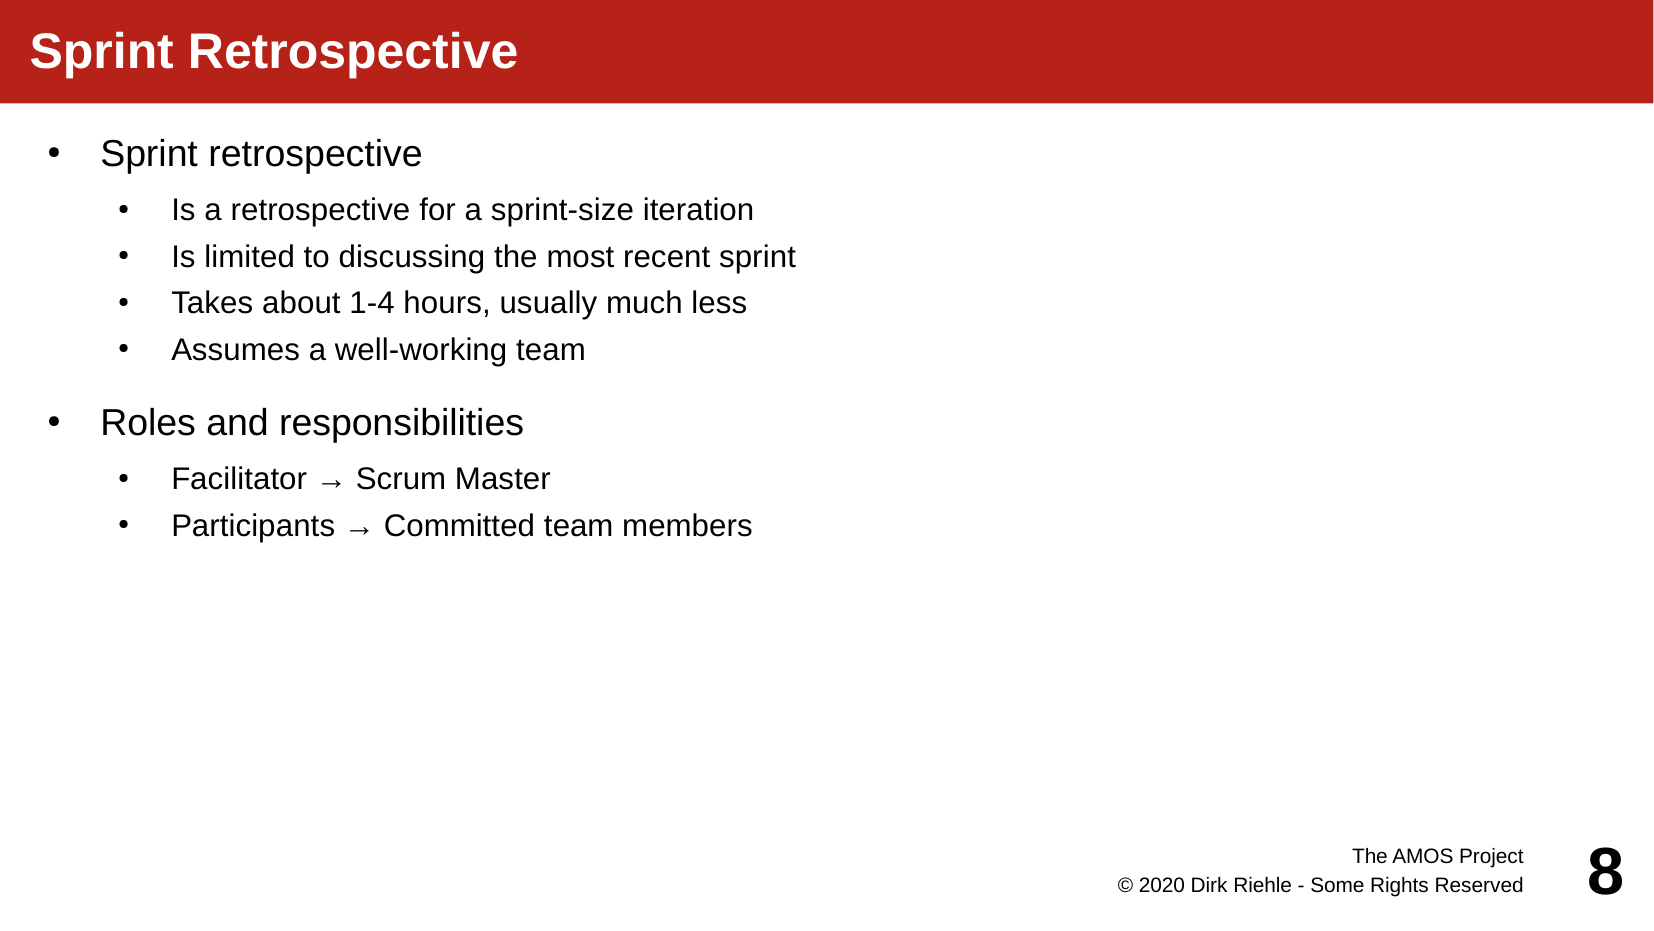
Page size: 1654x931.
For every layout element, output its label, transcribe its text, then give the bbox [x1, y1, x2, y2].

list Sprint retrospective Is a retrospective for a sprint-size iteration Is limited to discussing the most recent sprint Takes about 1-4 hours, usually much less Assumes a well-working team Roles and responsibilities Facilitator → Scrum Master Participants → Committed team members [29, 132, 1625, 798]
title Sprint Retrospective [0, 0, 1654, 104]
